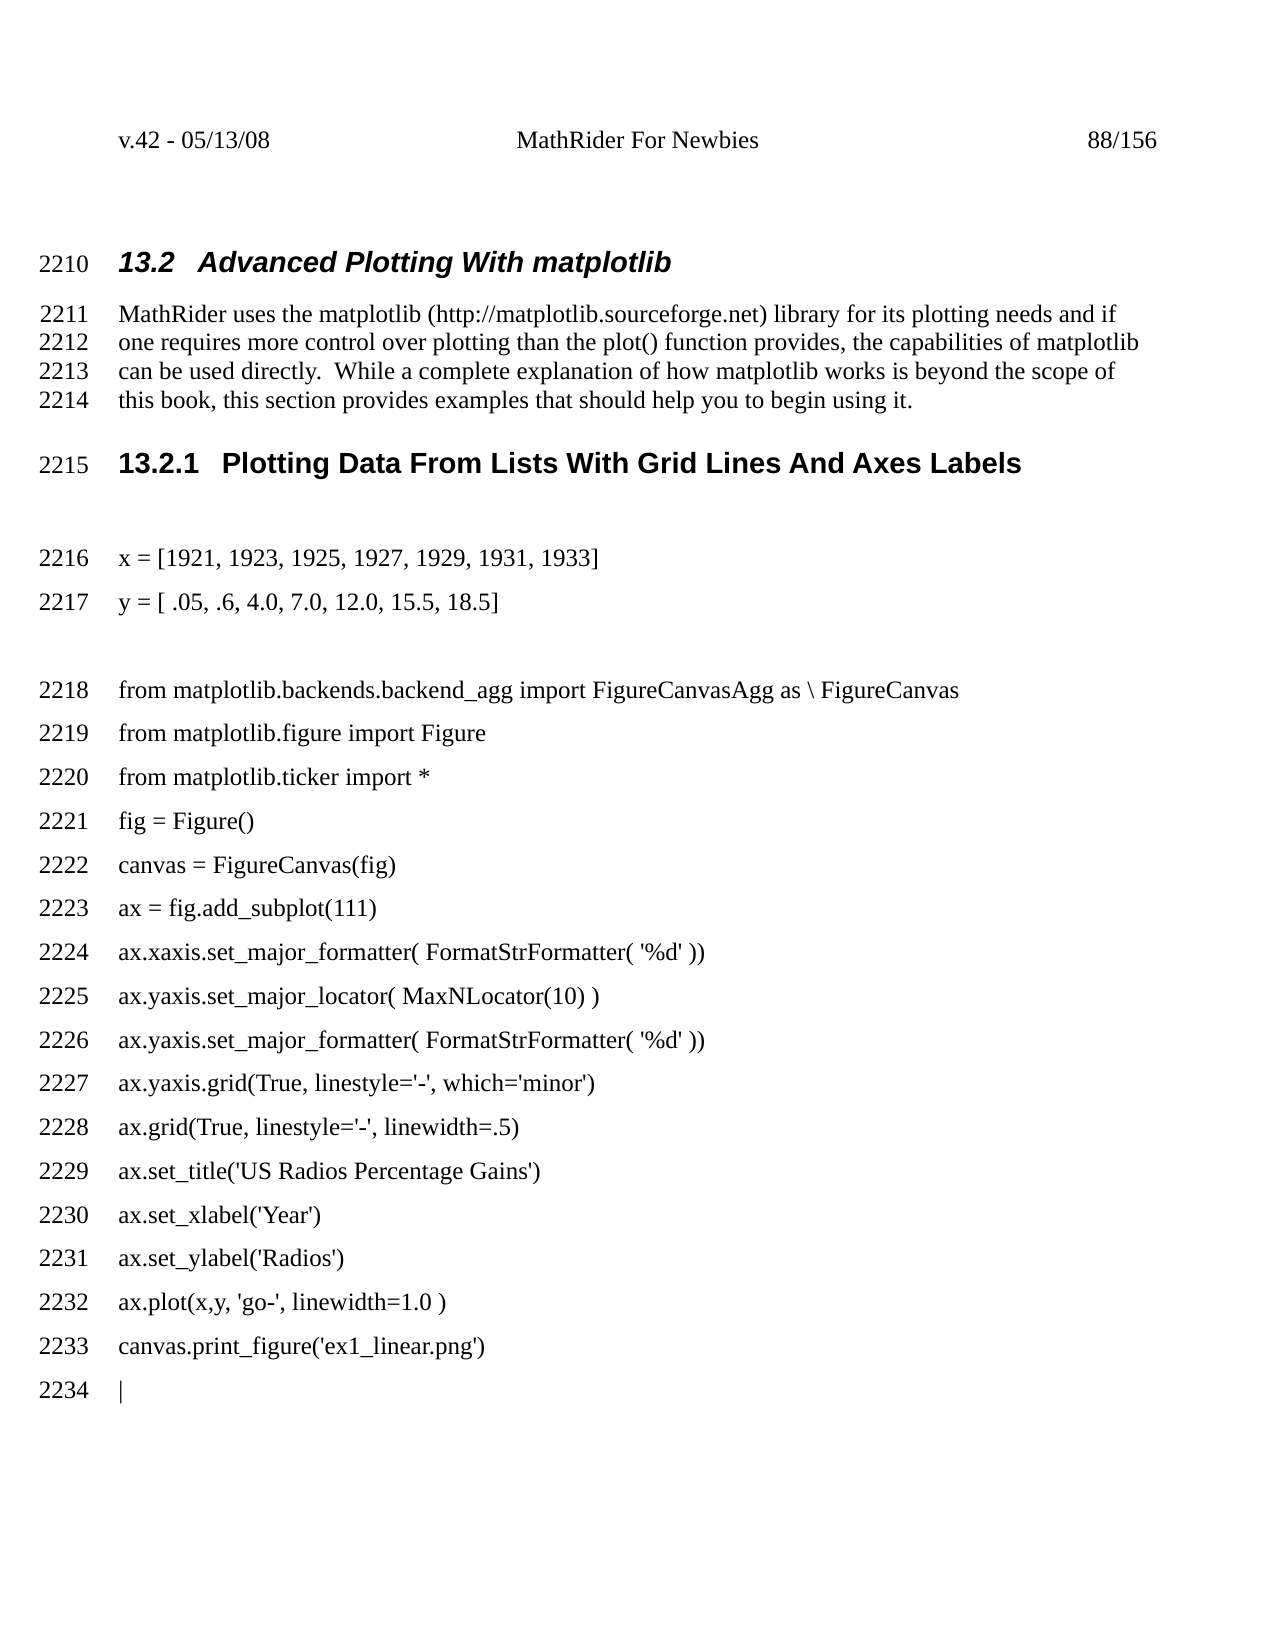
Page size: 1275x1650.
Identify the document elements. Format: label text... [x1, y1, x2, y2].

text ax.yaxis.set_major_locator( MaxNLocator(10) ) [118, 981, 1157, 1010]
text ax.yaxis.grid(True, linestyle='-', which='minor') [118, 1068, 1157, 1097]
text canvas.print_figure('ex1_linear.png') [118, 1331, 1157, 1360]
text | [118, 1375, 1157, 1403]
text ax.plot(x,y, 'go-', linewidth=1.0 ) [118, 1287, 1157, 1316]
text x = [1921, 1923, 1925, 1927, 1929, 1931, 1933] [118, 543, 1157, 572]
subtitle Plotting Data From Lists With Grid Lines And Axes Labels [118, 446, 1157, 480]
text from matplotlib.ticker import * [118, 762, 1157, 791]
subtitle Advanced Plotting With matplotlib [118, 245, 1157, 279]
text from matplotlib.figure import Figure [118, 718, 1157, 747]
text y = [ .05, .6, 4.0, 7.0, 12.0, 15.5, 18.5] [118, 587, 1157, 616]
text ax.set_ylabel('Radios') [118, 1243, 1157, 1272]
text MathRider uses the matplotlib (http://matplotlib.sourceforge.net) library for its plotting needs and if one requires more control over plotting than the plot() function provides, the capabilities of matplotlib can be used directly. While a complete explanation of how matplotlib works is beyond the scope of this book, this section provides examples that should help you to begin using it. [118, 299, 1157, 414]
text ax.grid(True, linestyle='-', linewidth=.5) [118, 1112, 1157, 1141]
text ax.yaxis.set_major_formatter( FormatStrFormatter( '%d' )) [118, 1025, 1157, 1053]
text ax.xaxis.set_major_formatter( FormatStrFormatter( '%d' )) [118, 937, 1157, 966]
text canvas = FigureCanvas(fig) [118, 850, 1157, 878]
text ax.set_title('US Radios Percentage Gains') [118, 1156, 1157, 1185]
text ax = fig.add_subplot(111) [118, 893, 1157, 922]
text from matplotlib.backends.backend_agg import FigureCanvasAgg as \ FigureCanvas [118, 675, 1157, 703]
text fig = Figure() [118, 806, 1157, 835]
text ax.set_xlabel('Year') [118, 1200, 1157, 1228]
